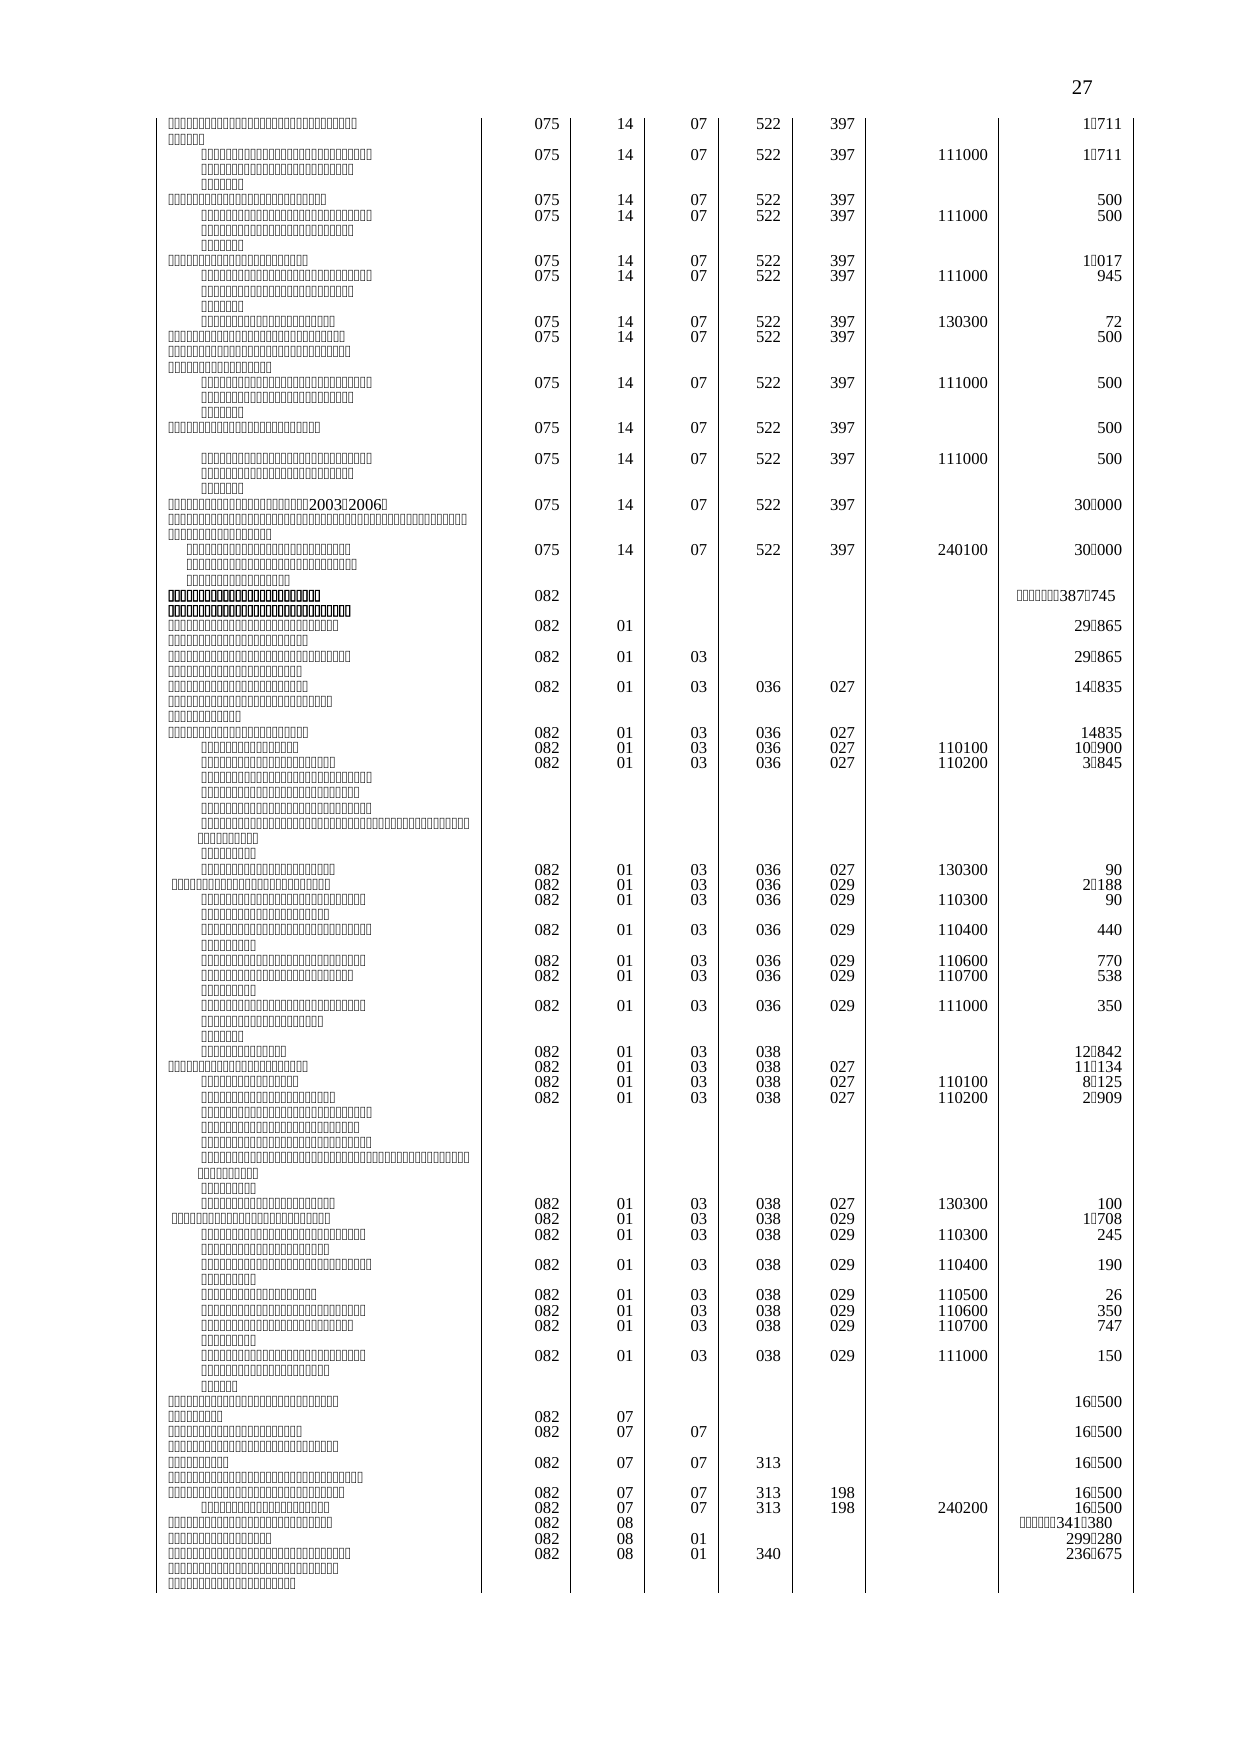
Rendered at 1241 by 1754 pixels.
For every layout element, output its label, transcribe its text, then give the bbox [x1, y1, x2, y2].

table_cell  [793, 1350, 865, 1396]
table_cell  [645, 1000, 718, 1046]
table_cell  [999, 270, 1133, 316]
table_cell  [999, 590, 1133, 620]
table_cell  [866, 1228, 998, 1259]
table_cell  [482, 331, 570, 377]
table_cell  [999, 453, 1133, 498]
table_cell  [719, 316, 792, 331]
table_cell  [571, 742, 644, 757]
table_cell  [645, 894, 718, 924]
table_cell  [999, 1517, 1133, 1532]
table_cell  [866, 149, 998, 194]
table_cell  [866, 453, 998, 498]
table_cell    [157, 209, 481, 255]
table_cell    [157, 331, 481, 377]
table_cell  [571, 544, 644, 589]
table_cell  [482, 1517, 570, 1532]
table_cell  [866, 894, 998, 924]
table_cell  [866, 863, 998, 878]
table_cell  [571, 1259, 644, 1289]
table_cell  [482, 270, 570, 316]
table_cell  [793, 316, 865, 331]
table_cell    [157, 1000, 481, 1046]
table_cell  [571, 726, 644, 742]
table_cell  [645, 1046, 718, 1061]
table_cell  [999, 1320, 1133, 1350]
table_cell  [999, 316, 1133, 331]
table_cell  [719, 955, 792, 970]
table_cell  [999, 1548, 1133, 1593]
table_cell  [793, 955, 865, 970]
table_cell  [645, 1350, 718, 1396]
table_cell [866, 650, 998, 681]
table_cell  [793, 863, 865, 878]
table_cell  [482, 255, 570, 270]
table_cell [866, 590, 998, 620]
table_cell  [571, 1091, 644, 1198]
table_cell  [866, 1259, 998, 1289]
table_cell  [793, 726, 865, 742]
table_cell  [482, 1000, 570, 1046]
table_cell  [571, 1396, 644, 1426]
table_cell  [719, 970, 792, 1000]
table_cell  [571, 1441, 644, 1472]
table_cell  [719, 1289, 792, 1304]
table_cell  [645, 1472, 718, 1502]
table_cell  [645, 194, 718, 209]
table_cell  [482, 1228, 570, 1259]
table_cell  [793, 1091, 865, 1198]
table_cell  [157, 1304, 481, 1319]
table_cell  [793, 1502, 865, 1517]
table_cell  [482, 1350, 570, 1396]
table_cell  [482, 1046, 570, 1061]
table_cell  [645, 255, 718, 270]
table_cell  [482, 1320, 570, 1350]
table_cell  [571, 1289, 644, 1304]
table_cell  [157, 742, 481, 757]
table_cell  [571, 377, 644, 422]
table_cell  [571, 270, 644, 316]
table_cell   [157, 118, 481, 148]
table_cell  [719, 1228, 792, 1259]
table_cell [719, 1517, 792, 1532]
table_cell  [719, 498, 792, 544]
table_cell [645, 620, 718, 650]
table_cell  [482, 924, 570, 954]
table_cell [719, 1396, 792, 1426]
table_cell  [571, 453, 644, 498]
table_cell  [719, 1350, 792, 1396]
table_cell  [999, 650, 1133, 681]
table_cell  [866, 924, 998, 954]
table_cell [719, 620, 792, 650]
table_cell  [645, 209, 718, 255]
table_cell  [482, 1198, 570, 1213]
table_cell  [719, 1548, 792, 1593]
table_cell [793, 1396, 865, 1426]
table_cell  [719, 1441, 792, 1472]
table_cell [793, 620, 865, 650]
table_cell  [793, 544, 865, 589]
table_cell  [482, 209, 570, 255]
table_cell  [866, 1198, 998, 1213]
table_cell  [157, 1213, 481, 1228]
table_cell  [157, 194, 481, 209]
table_cell  [645, 1426, 718, 1441]
table_cell  [793, 970, 865, 1000]
table_cell  [157, 1076, 481, 1091]
table_cell  [999, 1259, 1133, 1289]
table_cell  [999, 377, 1133, 422]
table_cell  [999, 149, 1133, 194]
table_cell [866, 1548, 998, 1593]
table_cell  [719, 331, 792, 377]
table_cell [571, 590, 644, 620]
table_cell  [866, 316, 998, 331]
table_cell  [571, 118, 644, 148]
table_cell  [482, 194, 570, 209]
table_cell  [645, 1289, 718, 1304]
table_cell [866, 194, 998, 209]
table_cell  [793, 1472, 865, 1502]
table_cell  [645, 118, 718, 148]
table_cell  [645, 498, 718, 544]
table_cell  [866, 742, 998, 757]
table_cell  [157, 1517, 481, 1532]
table_cell  [999, 970, 1133, 1000]
table_cell  [719, 1213, 792, 1228]
table_cell  [571, 316, 644, 331]
table_cell  [866, 1502, 998, 1517]
table_cell  [645, 1228, 718, 1259]
table_cell  [482, 1289, 570, 1304]
table_cell  [571, 1228, 644, 1259]
table_cell  [719, 209, 792, 255]
table_cell  [866, 1289, 998, 1304]
table_cell  [719, 894, 792, 924]
table_cell  [866, 1320, 998, 1350]
table_cell  [999, 742, 1133, 757]
table_cell [866, 1533, 998, 1548]
table_cell  [645, 1061, 718, 1076]
table_cell  [482, 1091, 570, 1198]
table_cell   [157, 620, 481, 650]
table_cell   [157, 970, 481, 1000]
table_cell [645, 590, 718, 620]
table_cell  [571, 1320, 644, 1350]
table_cell [866, 1396, 998, 1426]
table_cell  [571, 894, 644, 924]
table_cell  [645, 757, 718, 863]
table_cell  [571, 331, 644, 377]
table_cell  [645, 1213, 718, 1228]
table_cell  [571, 149, 644, 194]
table_cell  [999, 955, 1133, 970]
table_cell  [793, 757, 865, 863]
table_cell  [793, 681, 865, 726]
table_cell  [719, 1304, 792, 1319]
table_cell [719, 1533, 792, 1548]
table_cell  [866, 757, 998, 863]
table_cell  [571, 1517, 644, 1532]
table_cell  [999, 1000, 1133, 1046]
table_cell  [645, 1533, 718, 1548]
table_cell  [999, 1350, 1133, 1396]
table_cell  [793, 255, 865, 270]
table_cell  [645, 1441, 718, 1472]
table_cell   [157, 590, 481, 620]
table_cell [866, 1472, 998, 1502]
table_cell  [719, 757, 792, 863]
table_cell  [482, 970, 570, 1000]
table_cell  [999, 1091, 1133, 1198]
table_cell  [999, 422, 1133, 453]
table_cell  [999, 757, 1133, 863]
table_cell  [482, 1396, 570, 1426]
table_cell  [645, 726, 718, 742]
table_cell  [719, 742, 792, 757]
table_cell       [157, 757, 481, 863]
table_cell  [157, 863, 481, 878]
table_cell  [571, 879, 644, 894]
table_cell  [719, 422, 792, 453]
table_cell  [719, 194, 792, 209]
table_cell  [793, 498, 865, 544]
table_cell  [645, 681, 718, 726]
table_cell [793, 1517, 865, 1532]
table_cell    [157, 1548, 481, 1593]
table_cell  [999, 255, 1133, 270]
table_cell  [999, 879, 1133, 894]
table_cell  [645, 1502, 718, 1517]
table_cell  [645, 331, 718, 377]
table_cell  [645, 1304, 718, 1319]
table_cell  [571, 681, 644, 726]
table_cell  [999, 863, 1133, 878]
table_cell  [793, 1304, 865, 1319]
table_cell  [719, 1502, 792, 1517]
table_cell  [793, 1228, 865, 1259]
table_cell  [793, 894, 865, 924]
table_cell    [157, 681, 481, 726]
table_cell [866, 1517, 998, 1532]
table_cell  [482, 1548, 570, 1593]
table_cell  [571, 1548, 644, 1593]
table_cell  [999, 1061, 1133, 1076]
table_cell  [157, 422, 481, 453]
table_cell  [571, 1046, 644, 1061]
table_cell  [645, 1320, 718, 1350]
table_cell  [645, 650, 718, 681]
table_cell  [793, 1213, 865, 1228]
table_cell [645, 1396, 718, 1426]
table_cell  [157, 1289, 481, 1304]
table_cell  [645, 544, 718, 589]
table_cell  [719, 149, 792, 194]
table_cell  [719, 863, 792, 878]
table_cell  [999, 194, 1133, 209]
table_cell  [719, 1076, 792, 1091]
table_cell  [719, 1091, 792, 1198]
table_cell  [793, 149, 865, 194]
table_cell    [157, 1350, 481, 1396]
table_cell  [645, 863, 718, 878]
table_cell  [157, 255, 481, 270]
table_cell  [482, 650, 570, 681]
table_cell  [866, 1350, 998, 1396]
table_cell  [719, 1472, 792, 1502]
table_cell  [999, 681, 1133, 726]
table_cell  [866, 209, 998, 255]
table_cell [793, 1426, 865, 1441]
table_cell  [645, 742, 718, 757]
table_cell  [719, 118, 792, 148]
table_cell  [482, 1426, 570, 1441]
table_cell  [482, 544, 570, 589]
table_cell  [571, 1061, 644, 1076]
table_cell  [999, 620, 1133, 650]
table_cell  [719, 924, 792, 954]
table_cell  [482, 316, 570, 331]
table_cell [719, 1426, 792, 1441]
table_cell  [866, 270, 998, 316]
table_cell  [571, 194, 644, 209]
table_cell [866, 620, 998, 650]
table_cell  [645, 879, 718, 894]
table_cell  [999, 1533, 1133, 1548]
table_cell    [157, 270, 481, 316]
table_cell  [719, 544, 792, 589]
table_cell  [793, 453, 865, 498]
table_cell  [482, 1061, 570, 1076]
table_cell [866, 422, 998, 453]
table_cell  [866, 1304, 998, 1319]
table_cell  [793, 1289, 865, 1304]
table_cell  [482, 863, 570, 878]
table_cell [866, 1061, 998, 1076]
table_cell  [482, 422, 570, 453]
table_cell  [571, 422, 644, 453]
table_cell  [793, 1320, 865, 1350]
table_cell  [999, 331, 1133, 377]
table_cell  [866, 1000, 998, 1046]
table_cell  [999, 1289, 1133, 1304]
table_cell  [571, 650, 644, 681]
table_cell  [719, 681, 792, 726]
table_cell [866, 1046, 998, 1061]
table_cell  [999, 1304, 1133, 1319]
table_cell  [719, 1320, 792, 1350]
table_cell  [866, 1091, 998, 1198]
table_cell  [571, 924, 644, 954]
table_cell [793, 650, 865, 681]
table_cell [866, 879, 998, 894]
table_cell [866, 255, 998, 270]
table_cell  [645, 1548, 718, 1593]
table_cell  [793, 1000, 865, 1046]
table_cell  [571, 1472, 644, 1502]
table_cell  [482, 757, 570, 863]
table_cell  [482, 955, 570, 970]
table_cell  [719, 453, 792, 498]
table_cell  [999, 1472, 1133, 1502]
table_cell  [482, 1472, 570, 1502]
table_cell    [157, 544, 481, 589]
table_cell   [157, 1228, 481, 1259]
table_cell [793, 1046, 865, 1061]
table_cell  [482, 453, 570, 498]
table_cell  [719, 1000, 792, 1046]
table_cell  [571, 757, 644, 863]
table_cell  [719, 726, 792, 742]
table_cell  [793, 1198, 865, 1213]
table_cell  [793, 924, 865, 954]
table_cell  [999, 924, 1133, 954]
table_cell  [793, 1259, 865, 1289]
table_cell  [793, 742, 865, 757]
table_cell    [157, 377, 481, 422]
table_cell  [645, 377, 718, 422]
table_cell  [999, 544, 1133, 589]
table_cell  [645, 1091, 718, 1198]
table_cell  [793, 377, 865, 422]
table_cell  [645, 316, 718, 331]
table_cell  [999, 1046, 1133, 1061]
table_cell  [999, 1198, 1133, 1213]
table_cell  [157, 726, 481, 742]
table_cell  [157, 1502, 481, 1517]
table_cell  [571, 970, 644, 1000]
table_cell  [645, 453, 718, 498]
table_cell [793, 1533, 865, 1548]
table_cell [866, 1426, 998, 1441]
table_cell   [157, 498, 481, 544]
table_cell  [645, 955, 718, 970]
table_cell  [645, 1198, 718, 1213]
table_cell  [482, 894, 570, 924]
table_cell  [482, 620, 570, 650]
table_cell  [999, 1228, 1133, 1259]
table_cell  [571, 1000, 644, 1046]
table_cell  [719, 255, 792, 270]
table_cell  [999, 726, 1133, 742]
table_cell  [482, 1502, 570, 1517]
table_cell [866, 1213, 998, 1228]
table_cell  [793, 194, 865, 209]
table_cell  [866, 377, 998, 422]
table_cell  [719, 1061, 792, 1076]
table_cell  [571, 1533, 644, 1548]
table_cell  [482, 1259, 570, 1289]
table_cell  [571, 863, 644, 878]
table_cell  [999, 118, 1133, 148]
table_cell  [999, 1426, 1133, 1441]
table_cell  [999, 1076, 1133, 1091]
table_cell  [793, 1061, 865, 1076]
table_cell  [571, 1304, 644, 1319]
table_cell  [719, 879, 792, 894]
table_cell [793, 1441, 865, 1472]
table_cell  [999, 1396, 1133, 1426]
table_cell  [571, 955, 644, 970]
table_cell [866, 726, 998, 742]
table_cell  [571, 255, 644, 270]
table_cell   [157, 894, 481, 924]
table_cell  [793, 270, 865, 316]
table_cell  [719, 377, 792, 422]
table_cell  [482, 1213, 570, 1228]
table_cell  [157, 1533, 481, 1548]
table_cell  [157, 1426, 481, 1441]
table_cell  [157, 1046, 481, 1061]
table_cell  [866, 544, 998, 589]
table_cell  [645, 270, 718, 316]
table_cell  [645, 422, 718, 453]
table_cell [866, 1441, 998, 1472]
table_cell  [999, 1441, 1133, 1472]
table_cell  [482, 1304, 570, 1319]
table_cell  [571, 1426, 644, 1441]
table_cell  [482, 1076, 570, 1091]
table_cell  [571, 1502, 644, 1517]
table_cell  [571, 1198, 644, 1213]
table_cell  [482, 118, 570, 148]
table_cell  [482, 681, 570, 726]
table_cell  [571, 209, 644, 255]
table_cell    [157, 453, 481, 498]
table_cell  [157, 316, 481, 331]
table_cell [645, 1517, 718, 1532]
table_cell  [157, 955, 481, 970]
table_cell [866, 331, 998, 377]
table_cell  [482, 879, 570, 894]
table_cell  [793, 1076, 865, 1091]
table_cell [866, 498, 998, 544]
table_cell [793, 1548, 865, 1593]
table_cell  [645, 1076, 718, 1091]
table_cell  [866, 955, 998, 970]
table_cell  [157, 879, 481, 894]
table_cell  [645, 149, 718, 194]
table_cell  [645, 970, 718, 1000]
table_cell  [999, 209, 1133, 255]
table_cell [793, 590, 865, 620]
table_cell  [645, 1259, 718, 1289]
table_cell  [645, 924, 718, 954]
table_cell  [719, 270, 792, 316]
table_cell   [157, 1441, 481, 1472]
table_cell [866, 118, 998, 148]
table_cell  [157, 1061, 481, 1076]
table_cell   [157, 1259, 481, 1289]
table_cell  [571, 1076, 644, 1091]
table_cell  [999, 498, 1133, 544]
table_cell [866, 681, 998, 726]
table_cell  [793, 331, 865, 377]
table_cell  [571, 498, 644, 544]
table_cell   [157, 1320, 481, 1350]
table_cell  [793, 422, 865, 453]
table_cell  [793, 879, 865, 894]
table_cell  [482, 726, 570, 742]
table_cell  [571, 620, 644, 650]
table_cell  [999, 1213, 1133, 1228]
table_cell [719, 650, 792, 681]
table_cell  [482, 742, 570, 757]
table_cell   [157, 1472, 481, 1502]
table_cell  [157, 1198, 481, 1213]
table_cell  [793, 209, 865, 255]
table_cell [719, 590, 792, 620]
table_cell  [571, 1350, 644, 1396]
table_cell  [866, 970, 998, 1000]
table_cell  [482, 149, 570, 194]
table_cell  [793, 118, 865, 148]
table_cell  [719, 1046, 792, 1061]
table_cell   [157, 650, 481, 681]
table_cell  [482, 1533, 570, 1548]
table_cell  [999, 1502, 1133, 1517]
table_cell       [157, 1091, 481, 1198]
table_cell  [482, 498, 570, 544]
table_cell  [999, 894, 1133, 924]
table_cell   [157, 1396, 481, 1426]
table_cell    [157, 149, 481, 194]
table_cell  [719, 1198, 792, 1213]
table_cell  [866, 1076, 998, 1091]
table_cell  [482, 377, 570, 422]
table_cell  [571, 1213, 644, 1228]
table_cell  [482, 590, 570, 620]
table_cell  [719, 1259, 792, 1289]
table_cell   [157, 924, 481, 954]
table_cell  [482, 1441, 570, 1472]
